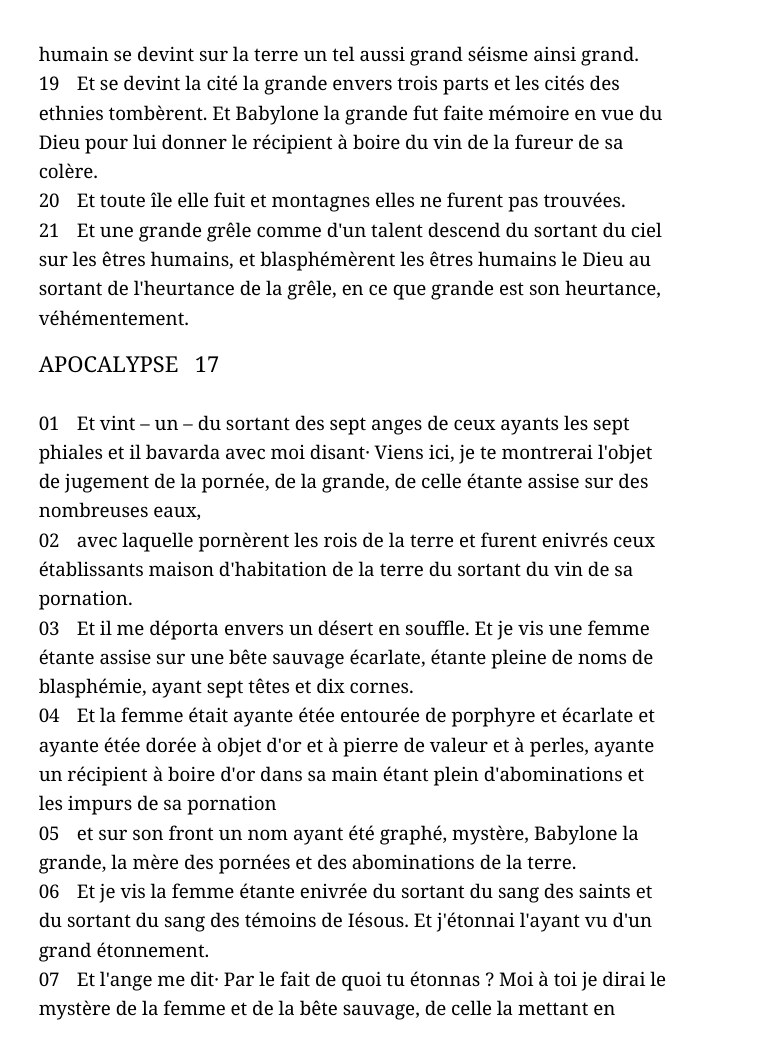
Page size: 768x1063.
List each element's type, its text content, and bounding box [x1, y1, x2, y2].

text humain se devint sur la terre un tel aussi grand séisme ainsi grand. 19 Et se devint la cité la grande envers trois parts et les cités des ethnies tombèrent. Et Babylone la grande fut faite mémoire en vue du Dieu pour lui donner le récipient à boire du vin de la fureur de sa colère. 20 Et toute île elle fuit et montagnes elles ne furent pas trouvées. 21 Et une grande grêle comme d'un talent descend du sortant du ciel sur les êtres humains, et blasphémèrent les êtres humains le Dieu au sortant de l'heurtance de la grêle, en ce que grande est son heurtance, véhémentement. [38, 41, 667, 330]
text 01 Et vint – un – du sortant des sept anges de ceux ayants les sept phiales et il bavarda avec moi disant· Viens ici, je te montrerai l'objet de jugement de la pornée, de la grande, de celle étante assise sur des nombreuses eaux, 02 avec laquelle pornèrent les rois de la terre et furent enivrés ceux établissants maison d'habitation de la terre du sortant du vin de sa pornation. 03 Et il me déporta envers un désert en souffle. Et je vis une femme étante assise sur une bête sauvage écarlate, étante pleine de noms de blasphémie, ayant sept têtes et dix cornes. 04 Et la femme était ayante étée entourée de porphyre et écarlate et ayante étée dorée à objet d'or et à pierre de valeur et à perles, ayante un récipient à boire d'or dans sa main étant plein d'abominations et les impurs de sa pornation 05 et sur son front un nom ayant été graphé, mystère, Babylone la grande, la mère des pornées et des abominations de la terre. 06 Et je vis la femme étante enivrée du sortant du sang des saints et du sortant du sang des témoins de Iésous. Et j'étonnai l'ayant vu d'un grand étonnement. 07 Et l'ange me dit· Par le fait de quoi tu étonnas ? Moi à toi je dirai le mystère de la femme et de la bête sauvage, de celle la mettant en [38, 383, 667, 1021]
text APOCALYPSE 17 [38, 349, 667, 378]
